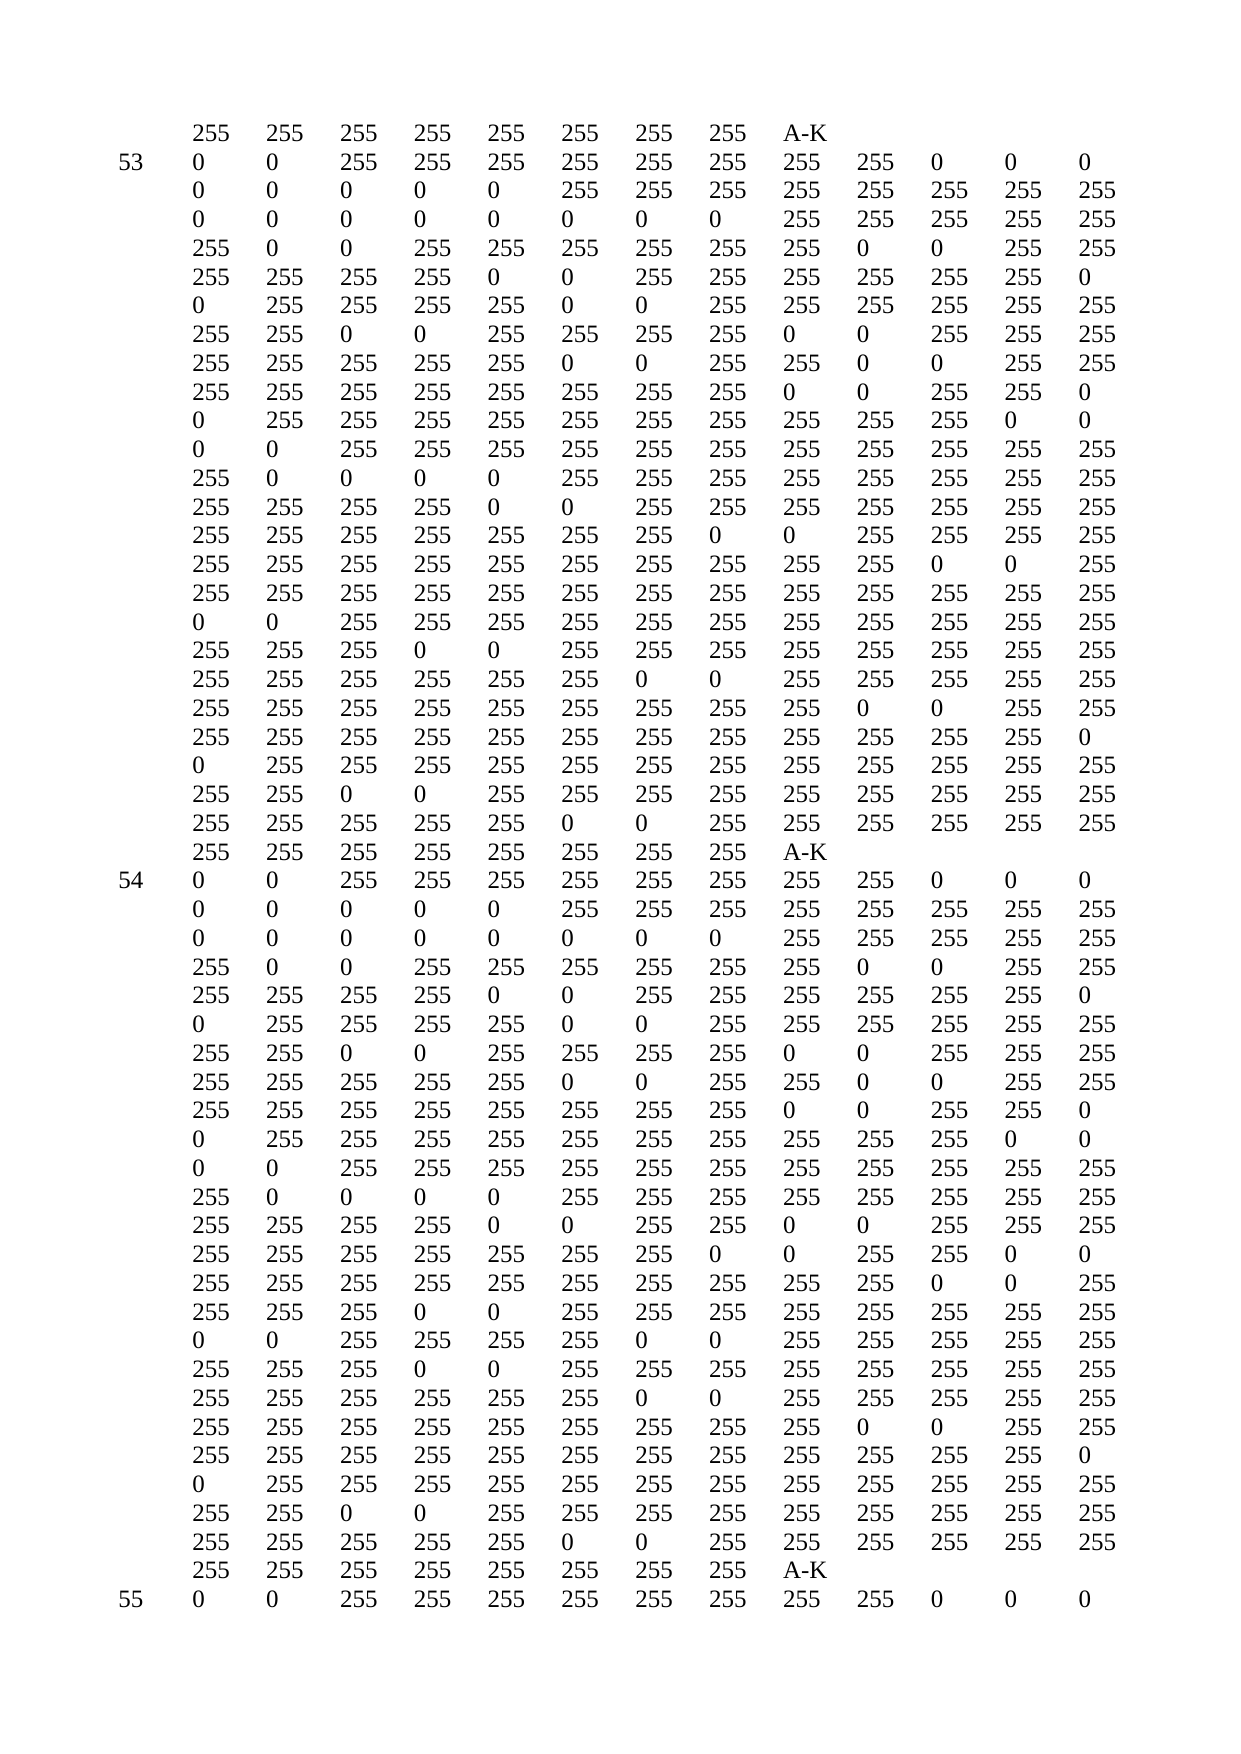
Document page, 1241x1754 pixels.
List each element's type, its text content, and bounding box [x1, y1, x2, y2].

text 53 0 0 255 255 255 255 255 255 255 255 0 0 0 0 0 0 0 0 255 255 255 255 255 255 255 255 0 0 0 0 0 0 0 0 255 255 255 255 255 255 0 0 255 255 255 255 255 255 0 0 255 255 255 255 255 255 0 0 255 255 255 255 255 255 0 0 255 255 255 255 0 0 255 255 255 255 255 255 255 255 0 0 255 255 255 255 0 0 255 255 255 255 255 255 255 255 0 0 255 255 0 0 255 255 255 255 255 255 255 255 255 255 0 0 255 255 0 0 255 255 255 255 255 255 255 255 255 255 0 0 0 0 255 255 255 255 255 255 255 255 255 255 255 255 0 0 0 0 255 255 255 255 255 255 255 255 255 255 255 255 0 0 255 255 255 255 255 255 255 255 255 255 255 255 255 255 0 0 255 255 255 255 255 255 255 255 255 255 255 255 255 255 0 0 255 255 255 255 255 255 255 255 255 255 255 255 255 255 0 0 255 255 255 255 255 255 255 255 255 255 255 255 255 255 0 0 255 255 255 255 255 255 255 255 255 255 255 255 255 255 0 0 255 255 255 255 255 255 255 255 255 255 255 255 255 255 0 0 255 255 255 255 255 255 255 255 255 255 255 255 255 255 0 0 255 255 255 255 255 255 255 255 255 255 255 255 255 255 0 0 255 255 255 255 255 255 255 255 255 255 255 255 255 255 0 0 255 255 255 255 255 255 255 255 255 255 255 255 255 255 A-K [118, 147, 1122, 866]
text 55 0 0 255 255 255 255 255 255 255 255 0 0 0 [118, 1584, 1122, 1613]
text 54 0 0 255 255 255 255 255 255 255 255 0 0 0 0 0 0 0 0 255 255 255 255 255 255 255 255 0 0 0 0 0 0 0 0 255 255 255 255 255 255 0 0 255 255 255 255 255 255 0 0 255 255 255 255 255 255 0 0 255 255 255 255 255 255 0 0 255 255 255 255 0 0 255 255 255 255 255 255 255 255 0 0 255 255 255 255 0 0 255 255 255 255 255 255 255 255 0 0 255 255 0 0 255 255 255 255 255 255 255 255 255 255 0 0 255 255 0 0 255 255 255 255 255 255 255 255 255 255 0 0 0 0 255 255 255 255 255 255 255 255 255 255 255 255 0 0 0 0 255 255 255 255 255 255 255 255 255 255 255 255 0 0 255 255 0 0 255 255 255 255 255 255 255 255 255 255 0 0 255 255 0 0 255 255 255 255 255 255 255 255 255 255 0 0 255 255 255 255 0 0 255 255 255 255 255 255 255 255 0 0 255 255 255 255 0 0 255 255 255 255 255 255 255 255 0 0 255 255 255 255 255 255 255 255 255 255 255 255 255 255 0 0 255 255 255 255 255 255 255 255 255 255 255 255 255 255 0 0 255 255 255 255 255 255 255 255 255 255 255 255 255 255 0 0 255 255 255 255 255 255 255 255 255 255 255 255 255 255 0 0 255 255 255 255 255 255 255 255 255 255 255 255 255 255 0 0 255 255 255 255 255 255 255 255 255 255 255 255 255 255 A-K [118, 866, 1122, 1584]
text 255 255 255 255 255 255 255 255 A-K [118, 118, 1122, 147]
